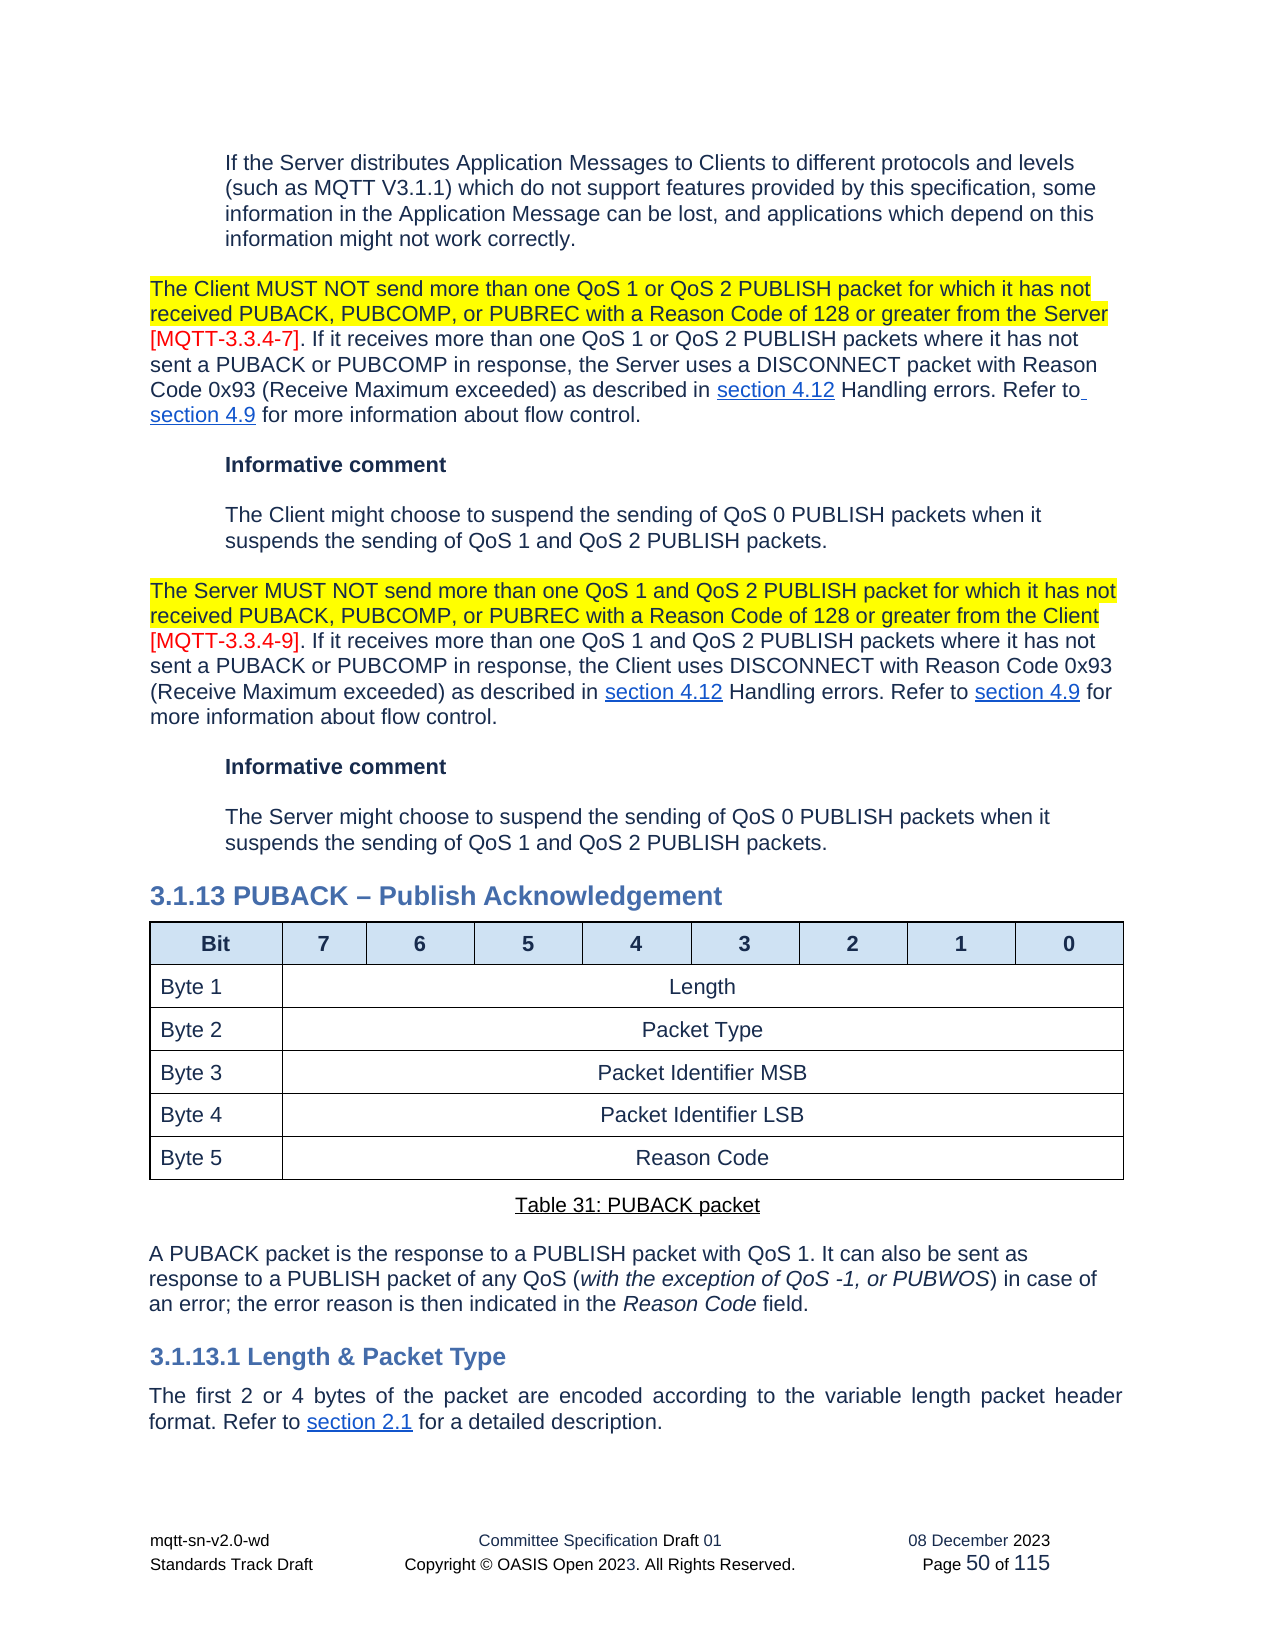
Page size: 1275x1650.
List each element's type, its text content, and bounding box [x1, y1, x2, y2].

subtitle 3.1.13 PUBACK – Publish Acknowledgement [150, 879, 1124, 911]
text The Client MUST NOT send more than one QoS 1 or QoS 2 PUBLISH packet for which it has not received PUBACK, PUBCOMP, or PUBREC with a Reason Code of 128 or greater from the Server [MQTT-3.3.4-7]. If it receives more than one QoS 1 or QoS 2 PUBLISH packets where it has not sent a PUBACK or PUBCOMP in response, the Server uses a DISCONNECT packet with Reason Code 0x93 (Receive Maximum exceeded) as described in section 4.12 Handling errors. Refer to section 4.9 for more information about flow control. [150, 276, 1125, 427]
text A PUBACK packet is the response to a PUBLISH packet with QoS 1. It can also be sent as response to a PUBLISH packet of any QoS (with the exception of QoS -1, or PUBWOS) in case of an error; the error reason is then indicated in the Reason Code field. [148, 1241, 1124, 1316]
table_header 2 [800, 923, 907, 964]
text If the Server distributes Application Messages to Clients to different protocols and levels (such as MQTT V3.1.1) which do not support features provided by this specification, some information in the Application Message can be lost, and applications which depend on this information might not work correctly. [225, 150, 1125, 251]
table_cell Packet Identifier LSB [283, 1094, 1123, 1136]
text The Server might choose to suspend the sending of QoS 0 PUBLISH packets when it suspends the sending of QoS 1 and QoS 2 PUBLISH packets. [225, 804, 1125, 854]
table_header Bit [151, 923, 282, 964]
table_header 7 [283, 923, 366, 964]
table_header 4 [583, 923, 691, 964]
text The Client might choose to suspend the sending of QoS 0 PUBLISH packets when it suspends the sending of QoS 1 and QoS 2 PUBLISH packets. [225, 502, 1125, 553]
text The first 2 or 4 bytes of the packet are encoded according to the variable length packet header format. Refer to section 2.1 for a detailed description. [148, 1383, 1124, 1434]
text The Server MUST NOT send more than one QoS 1 and QoS 2 PUBLISH packet for which it has not received PUBACK, PUBCOMP, or PUBREC with a Reason Code of 128 or greater from the Client [MQTT-3.3.4-9]. If it receives more than one QoS 1 and QoS 2 PUBLISH packets where it has not sent a PUBACK or PUBCOMP in response, the Client uses DISCONNECT with Reason Code 0x93 (Receive Maximum exceeded) as described in section 4.12 Handling errors. Refer to section 4.9 for more information about flow control. [150, 578, 1125, 729]
table_header 5 [475, 923, 582, 964]
table_cell Byte 3 [151, 1051, 282, 1093]
text Table 31: PUBACK packet [150, 1192, 1125, 1216]
table_cell Byte 2 [151, 1008, 282, 1050]
table_cell Byte 4 [151, 1094, 282, 1136]
table_cell Byte 1 [151, 965, 282, 1007]
table_cell Packet Type [283, 1008, 1123, 1050]
table_cell Byte 5 [151, 1137, 282, 1179]
table_header 1 [908, 923, 1015, 964]
text Informative comment [225, 452, 1125, 477]
text Informative comment [225, 754, 1125, 779]
table_cell Packet Identifier MSB [283, 1051, 1123, 1093]
table_header 6 [367, 923, 474, 964]
table_header 3 [692, 923, 799, 964]
table_cell Length [283, 965, 1123, 1007]
subtitle 3.1.13.1 Length & Packet Type [150, 1341, 1124, 1370]
table_header 0 [1016, 923, 1123, 964]
table_cell Reason Code [283, 1137, 1123, 1179]
